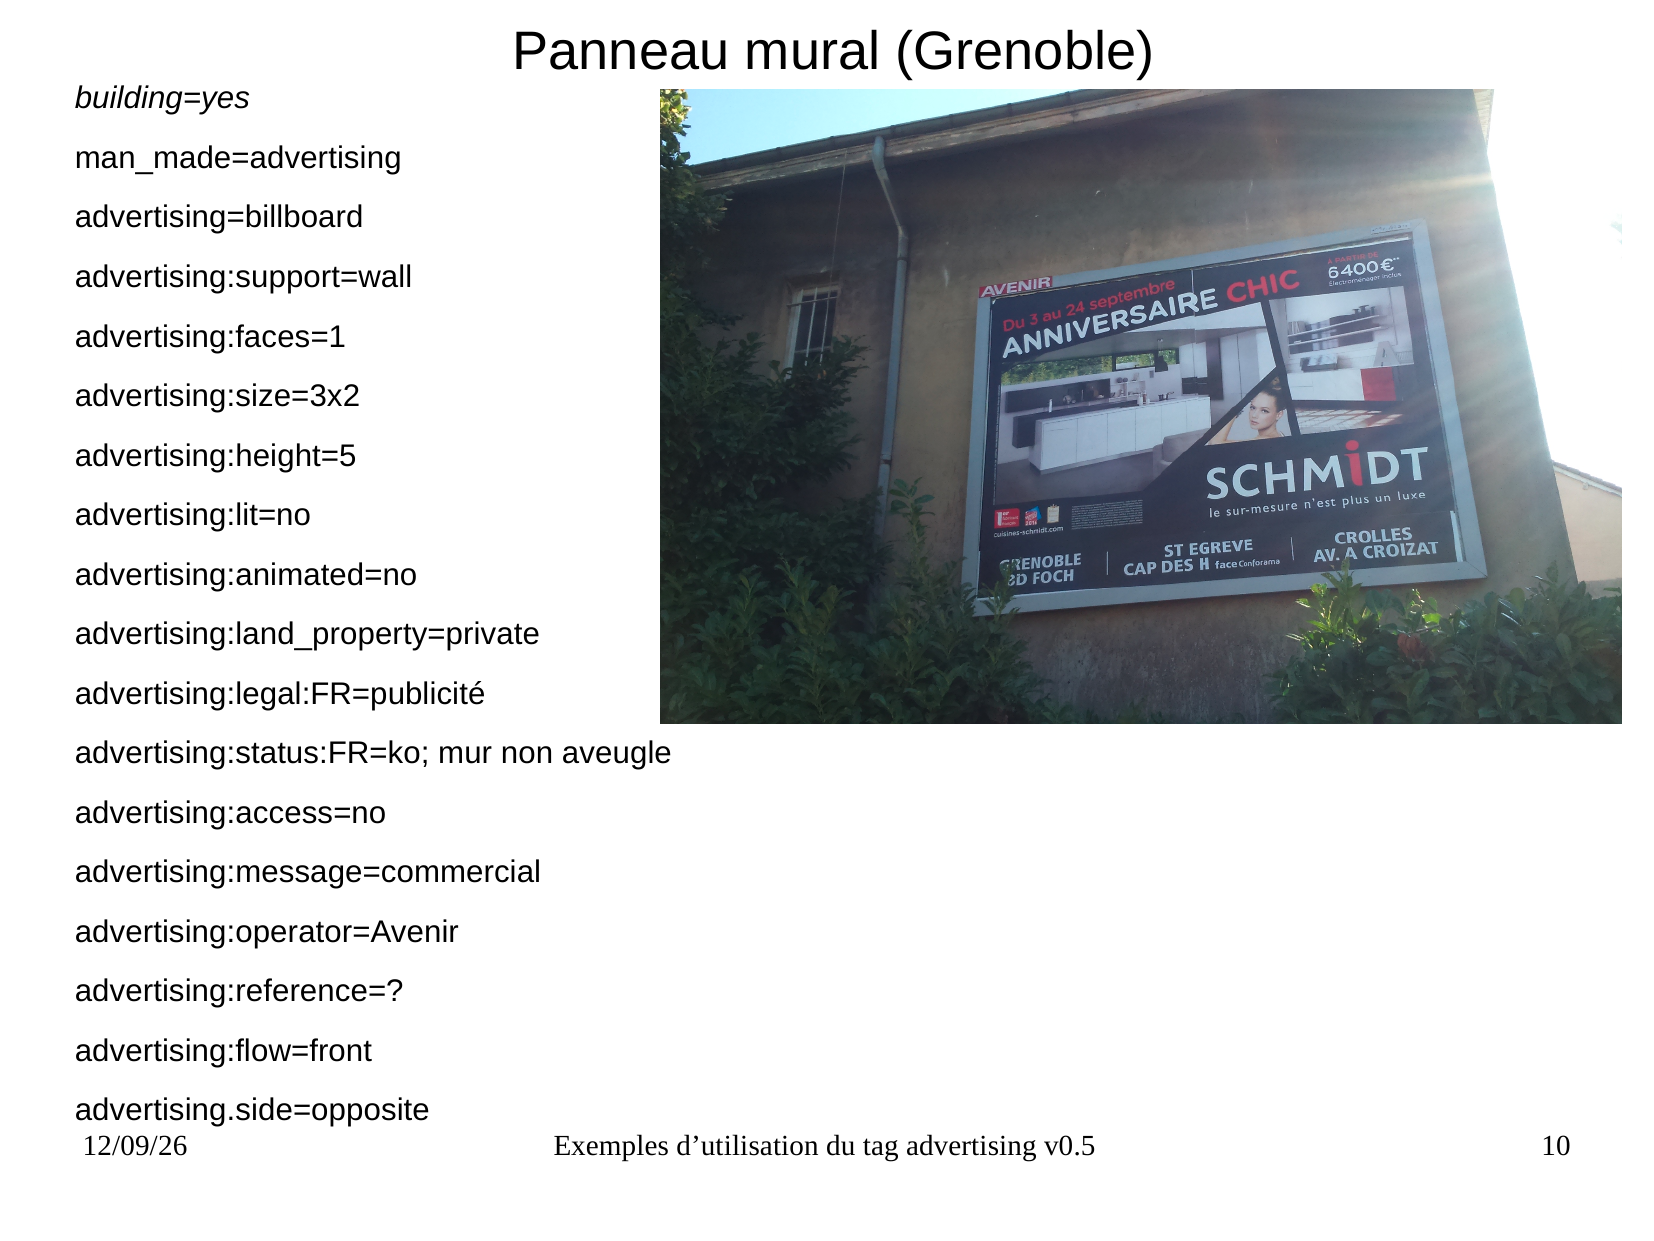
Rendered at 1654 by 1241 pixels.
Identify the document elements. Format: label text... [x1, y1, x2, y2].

picture [660, 89, 1622, 724]
text_box building=yes man_made=advertising advertising=billboard advertising:support=wall advertising:faces=1 advertising:size=3x2 advertising:height=5 advertising:lit=no advertising:animated=no advertising:land_property=private advertising:legal:FR=publicité advertising:status:FR=ko; mur non aveugle advertising:access=no advertising:message=commercial advertising:operator=Avenir advertising:reference=? advertising:flow=front advertising.side=opposite [60, 73, 766, 1170]
title Panneau mural (Grenoble) [90, 0, 1579, 89]
